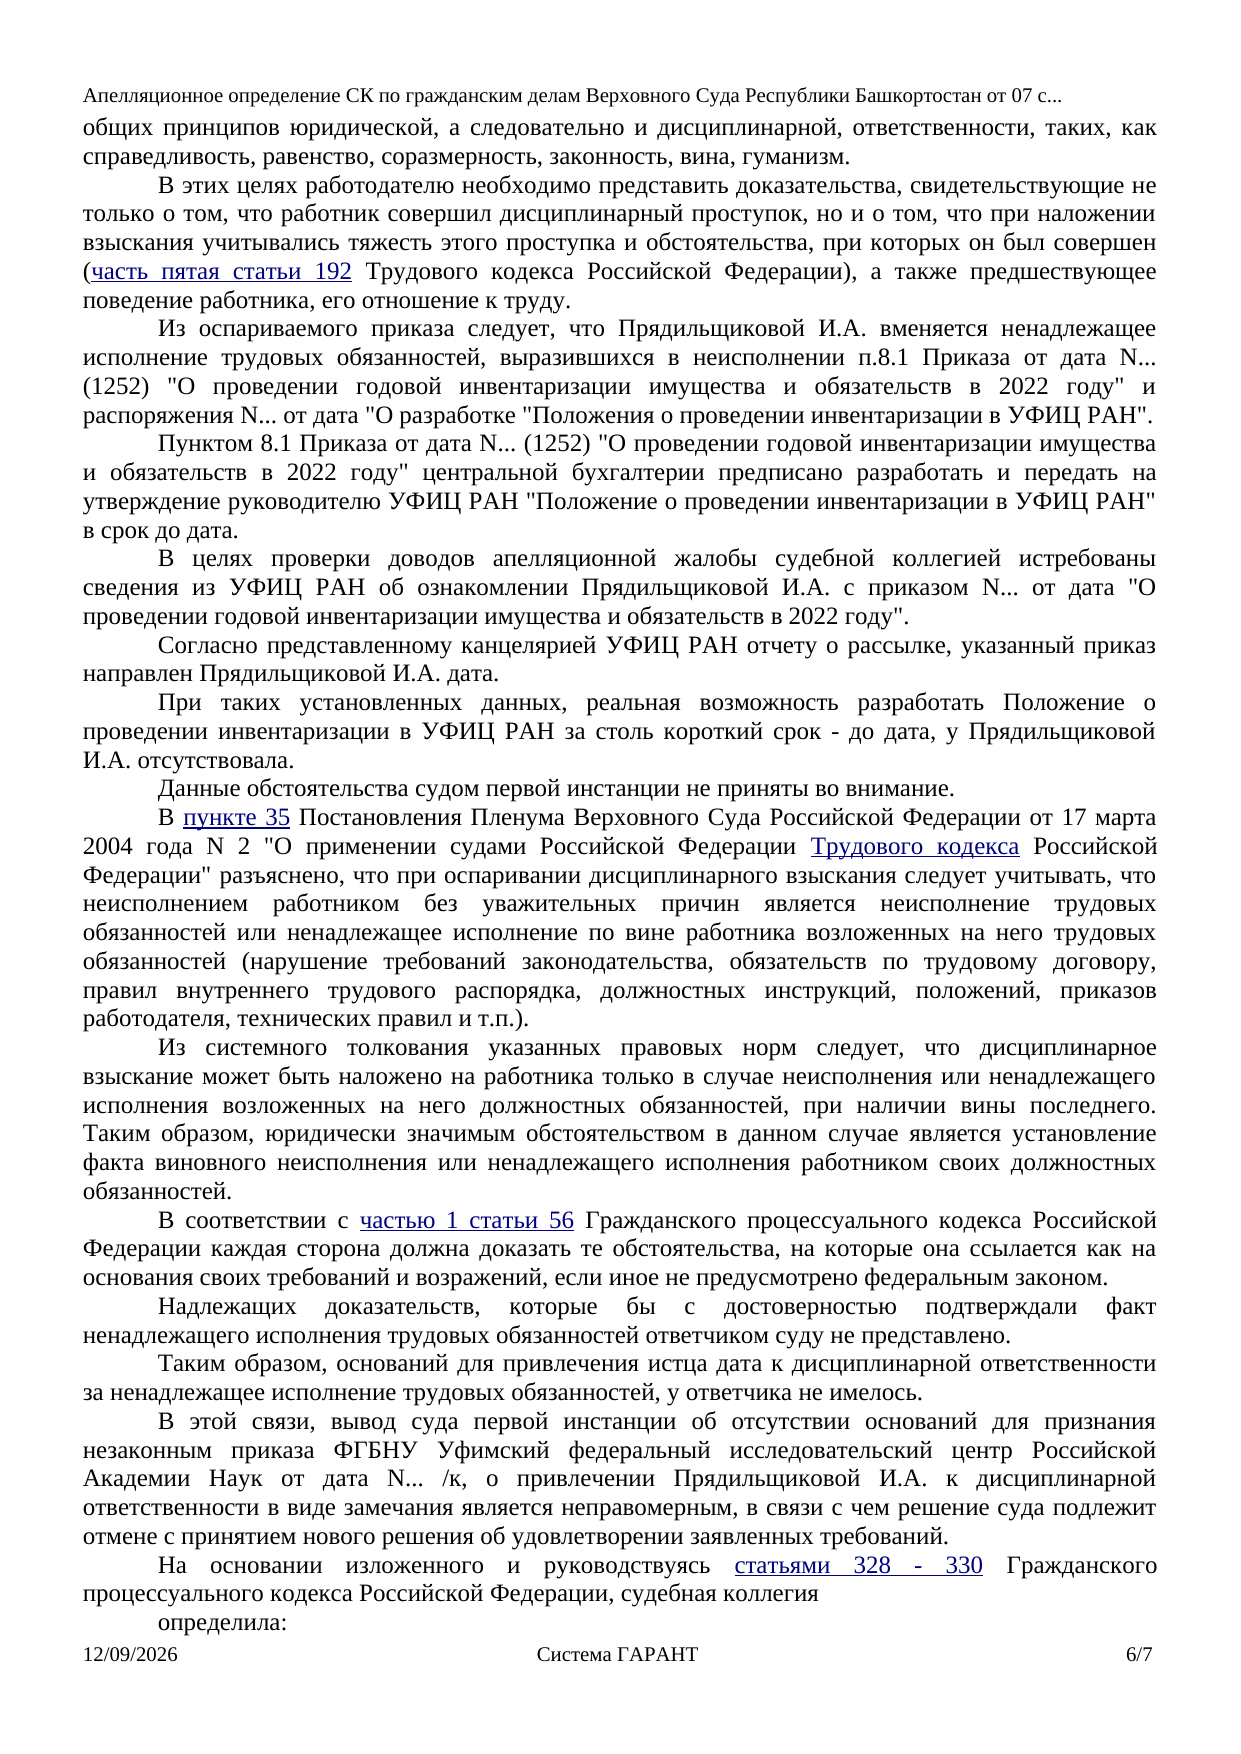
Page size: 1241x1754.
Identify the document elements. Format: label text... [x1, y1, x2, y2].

text При таких установленных данных, реальная возможность разработать Положение о проведении инвентаризации в УФИЦ РАН за столь короткий срок - до дата, у Прядильщиковой И.А. отсутствовала. [83, 687, 1157, 773]
text В соответствии с частью 1 статьи 56 Гражданского процессуального кодекса Российской Федерации каждая сторона должна доказать те обстоятельства, на которые она ссылается как на основания своих требований и возражений, если иное не предусмотрено федеральным законом. [83, 1205, 1157, 1291]
text В целях проверки доводов апелляционной жалобы судебной коллегией истребованы сведения из УФИЦ РАН об ознакомлении Прядильщиковой И.А. с приказом N... от дата "О проведении годовой инвентаризации имущества и обязательств в 2022 году". [83, 543, 1157, 630]
text В этой связи, вывод суда первой инстанции об отсутствии оснований для признания незаконным приказа ФГБНУ Уфимский федеральный исследовательский центр Российской Академии Наук от дата N... /к, о привлечении Прядильщиковой И.А. к дисциплинарной ответственности в виде замечания является неправомерным, в связи с чем решение суда подлежит отмене с принятием нового решения об удовлетворении заявленных требований. [83, 1406, 1157, 1550]
text Из оспариваемого приказа следует, что Прядильщиковой И.А. вменяется ненадлежащее исполнение трудовых обязанностей, выразившихся в неисполнении п.8.1 Приказа от дата N... (1252) "О проведении годовой инвентаризации имущества и обязательств в 2022 году" и распоряжения N... от дата "О разработке "Положения о проведении инвентаризации в УФИЦ РАН". [83, 313, 1157, 428]
text На основании изложенного и руководствуясь статьями 328 - 330 Гражданского процессуального кодекса Российской Федерации, судебная коллегия [83, 1550, 1157, 1607]
text общих принципов юридической, а следовательно и дисциплинарной, ответственности, таких, как справедливость, равенство, соразмерность, законность, вина, гуманизм. [83, 112, 1157, 170]
text Таким образом, оснований для привлечения истца дата к дисциплинарной ответственности за ненадлежащее исполнение трудовых обязанностей, у ответчика не имелось. [83, 1348, 1157, 1406]
text В пункте 35 Постановления Пленума Верховного Суда Российской Федерации от 17 марта 2004 года N 2 "О применении судами Российской Федерации Трудового кодекса Российской Федерации" разъяснено, что при оспаривании дисциплинарного взыскания следует учитывать, что неисполнением работником без уважительных причин является неисполнение трудовых обязанностей или ненадлежащее исполнение по вине работника возложенных на него трудовых обязанностей (нарушение требований законодательства, обязательств по трудовому договору, правил внутреннего трудового распорядка, должностных инструкций, положений, приказов работодателя, технических правил и т.п.). [83, 802, 1157, 1032]
text Данные обстоятельства судом первой инстанции не приняты во внимание. [83, 773, 1157, 802]
text В этих целях работодателю необходимо представить доказательства, свидетельствующие не только о том, что работник совершил дисциплинарный проступок, но и о том, что при наложении взыскания учитывались тяжесть этого проступка и обстоятельства, при которых он был совершен (часть пятая статьи 192 Трудового кодекса Российской Федерации), а также предшествующее поведение работника, его отношение к труду. [83, 170, 1157, 313]
text Надлежащих доказательств, которые бы с достоверностью подтверждали факт ненадлежащего исполнения трудовых обязанностей ответчиком суду не представлено. [83, 1291, 1157, 1348]
text Из системного толкования указанных правовых норм следует, что дисциплинарное взыскание может быть наложено на работника только в случае неисполнения или ненадлежащего исполнения возложенных на него должностных обязанностей, при наличии вины последнего. Таким образом, юридически значимым обстоятельством в данном случае является установление факта виновного неисполнения или ненадлежащего исполнения работником своих должностных обязанностей. [83, 1032, 1157, 1205]
text Согласно представленному канцелярией УФИЦ РАН отчету о рассылке, указанный приказ направлен Прядильщиковой И.А. дата. [83, 630, 1157, 687]
text определила: [83, 1607, 1157, 1636]
text Пунктом 8.1 Приказа от дата N... (1252) "О проведении годовой инвентаризации имущества и обязательств в 2022 году" центральной бухгалтерии предписано разработать и передать на утверждение руководителю УФИЦ РАН "Положение о проведении инвентаризации в УФИЦ РАН" в срок до дата. [83, 428, 1157, 543]
